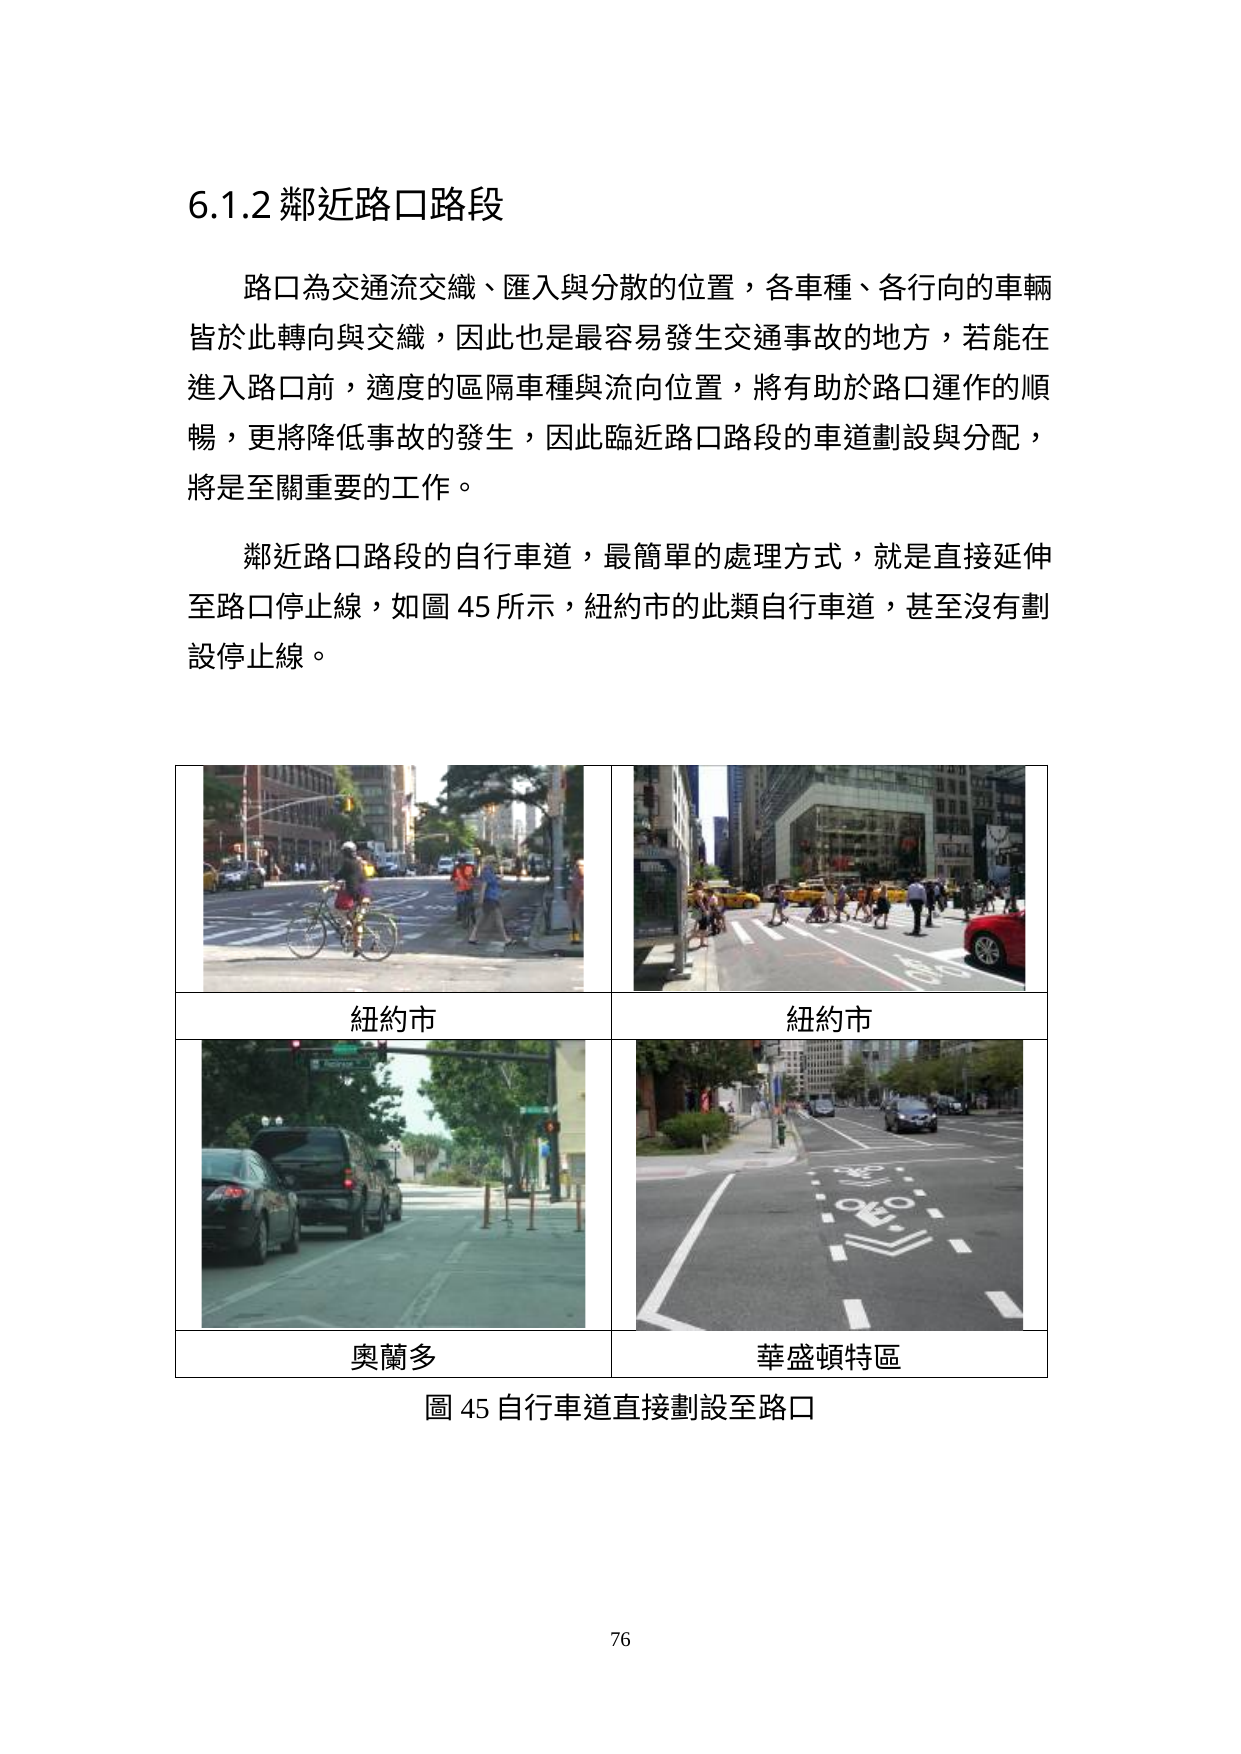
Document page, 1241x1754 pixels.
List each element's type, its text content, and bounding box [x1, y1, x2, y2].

table_cell 紐約市 [176, 993, 611, 1039]
table_cell 紐約市 [612, 993, 1047, 1039]
table_header [176, 766, 203, 992]
text 圖 45自行車道直接劃設至路口 [187, 1378, 1053, 1428]
picture [203, 765, 584, 992]
text 鄰近路口路段的自行車道，最簡單的處理方式，就是直接延伸至路口停止線，如圖 45所示，紐約市的此類自行車道，甚至沒有劃設停止線。 [187, 527, 1053, 677]
table_cell 華盛頓特區 [612, 1331, 1047, 1377]
table_cell [612, 1040, 636, 1330]
picture [633, 765, 1026, 991]
table_cell 奧蘭多 [176, 1331, 611, 1377]
table_cell [1024, 1040, 1047, 1330]
table_header [612, 766, 1047, 992]
text 路口為交通流交織、匯入與分散的位置，各車種、各行向的車輛皆於此轉向與交織，因此也是最容易發生交通事故的地方，若能在進入路口前，適度的區隔車種與流向位置，將有助於路口運作的順暢，更將降低事故的發生，因此臨近路口路段的車道劃設與分配，將是至關重要的工作。 [187, 258, 1053, 508]
picture [201, 1040, 586, 1328]
picture [636, 1040, 1024, 1331]
table_header [584, 766, 611, 992]
subtitle 6.1.2鄰近路口路段 [187, 164, 1053, 239]
table_cell [176, 1040, 611, 1330]
